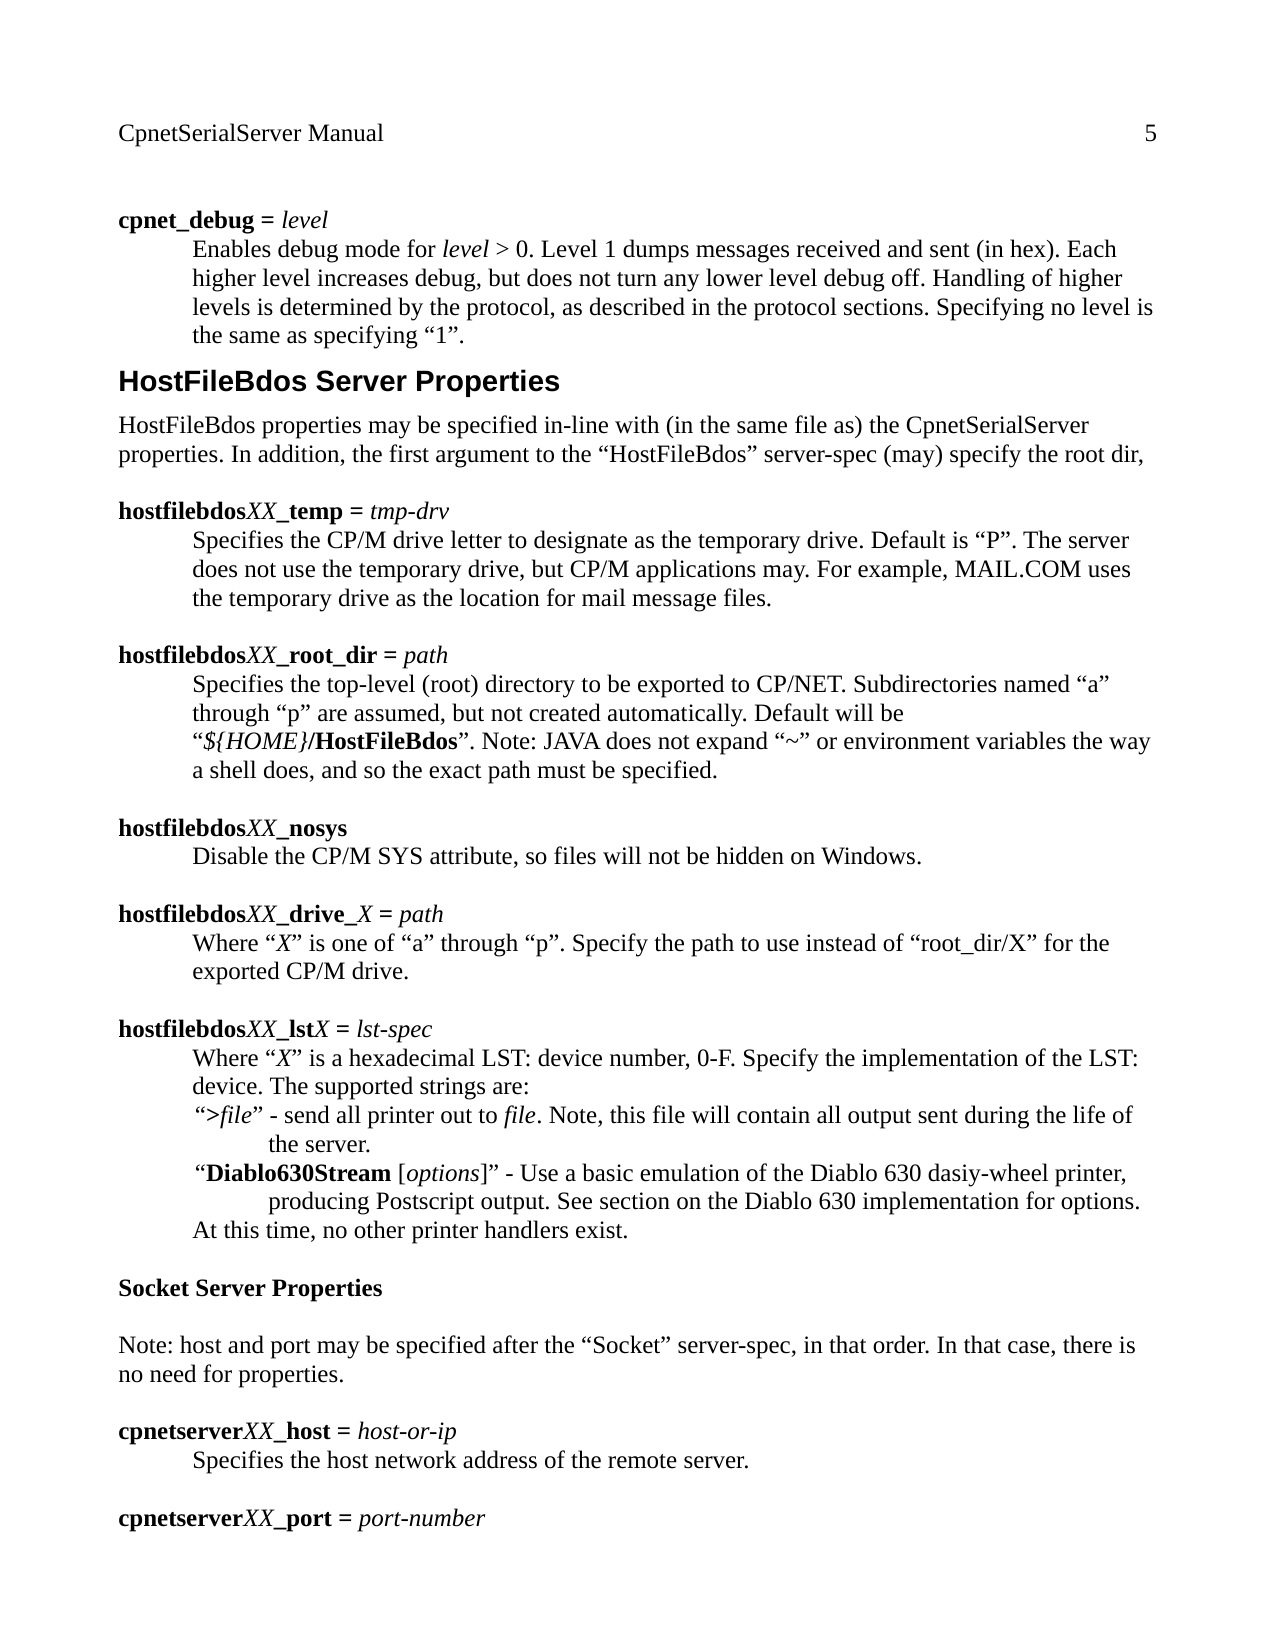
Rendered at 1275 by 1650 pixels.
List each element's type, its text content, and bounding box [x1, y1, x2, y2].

text “Diablo630Stream [options]” - Use a basic emulation of the Diablo 630 dasiy-wheel printer, producing Postscript output. See section on the Diablo 630 implementation for options. [194, 1158, 1157, 1215]
text Specifies the top-level (root) directory to be exported to CP/NET. Subdirectories named “a” through “p” are assumed, but not created automatically. Default will be [192, 669, 1157, 726]
text cpnetserverXX_host = host-or-ip [118, 1416, 1157, 1445]
text HostFileBdos properties may be specified in-line with (in the same file as) the CpnetSerialServer properties. In addition, the first argument to the “HostFileBdos” server-spec (may) specify the root dir, [118, 410, 1157, 468]
text Socket Server Properties [118, 1273, 1157, 1301]
text hostfilebdosXX_root_dir = path [118, 640, 1157, 669]
text Where “X” is a hexadecimal LST: device number, 0-F. Specify the implementation of the LST: device. The supported strings are: [192, 1043, 1157, 1100]
text “${HOME}/HostFileBdos”. Note: JAVA does not expand “~” or environment variables the way a shell does, and so the exact path must be specified. [192, 726, 1157, 784]
text hostfilebdosXX_temp = tmp-drv [118, 496, 1157, 525]
text Note: host and port may be specified after the “Socket” server-spec, in that order. In that case, there is no need for properties. [118, 1330, 1157, 1388]
text At this time, no other printer handlers exist. [192, 1215, 1157, 1244]
text hostfilebdosXX_drive_X = path [118, 899, 1157, 928]
text “>file” - send all printer out to file. Note, this file will contain all output sent during the life of the server. [194, 1100, 1157, 1158]
text Specifies the host network address of the remote server. [192, 1445, 1157, 1474]
text Disable the CP/M SYS attribute, so files will not be hidden on Windows. [192, 841, 1157, 870]
subtitle HostFileBdos Server Properties [118, 364, 1157, 398]
text Specifies the CP/M drive letter to designate as the temporary drive. Default is “P”. The server does not use the temporary drive, but CP/M applications may. For example, MAIL.COM uses the temporary drive as the location for mail message files. [192, 525, 1157, 611]
text Enables debug mode for level > 0. Level 1 dumps messages received and sent (in hex). Each higher level increases debug, but does not turn any lower level debug off. Handling of higher levels is determined by the protocol, as described in the protocol sections. Specifying no level is the same as specifying “1”. [192, 234, 1157, 349]
text hostfilebdosXX_nosys [118, 813, 1157, 841]
text cpnet_debug = level [118, 206, 1157, 234]
text Where “X” is one of “a” through “p”. Specify the path to use instead of “root_dir/X” for the exported CP/M drive. [192, 928, 1157, 985]
text hostfilebdosXX_lstX = lst-spec [118, 1014, 1157, 1043]
text cpnetserverXX_port = port-number [118, 1503, 1157, 1531]
